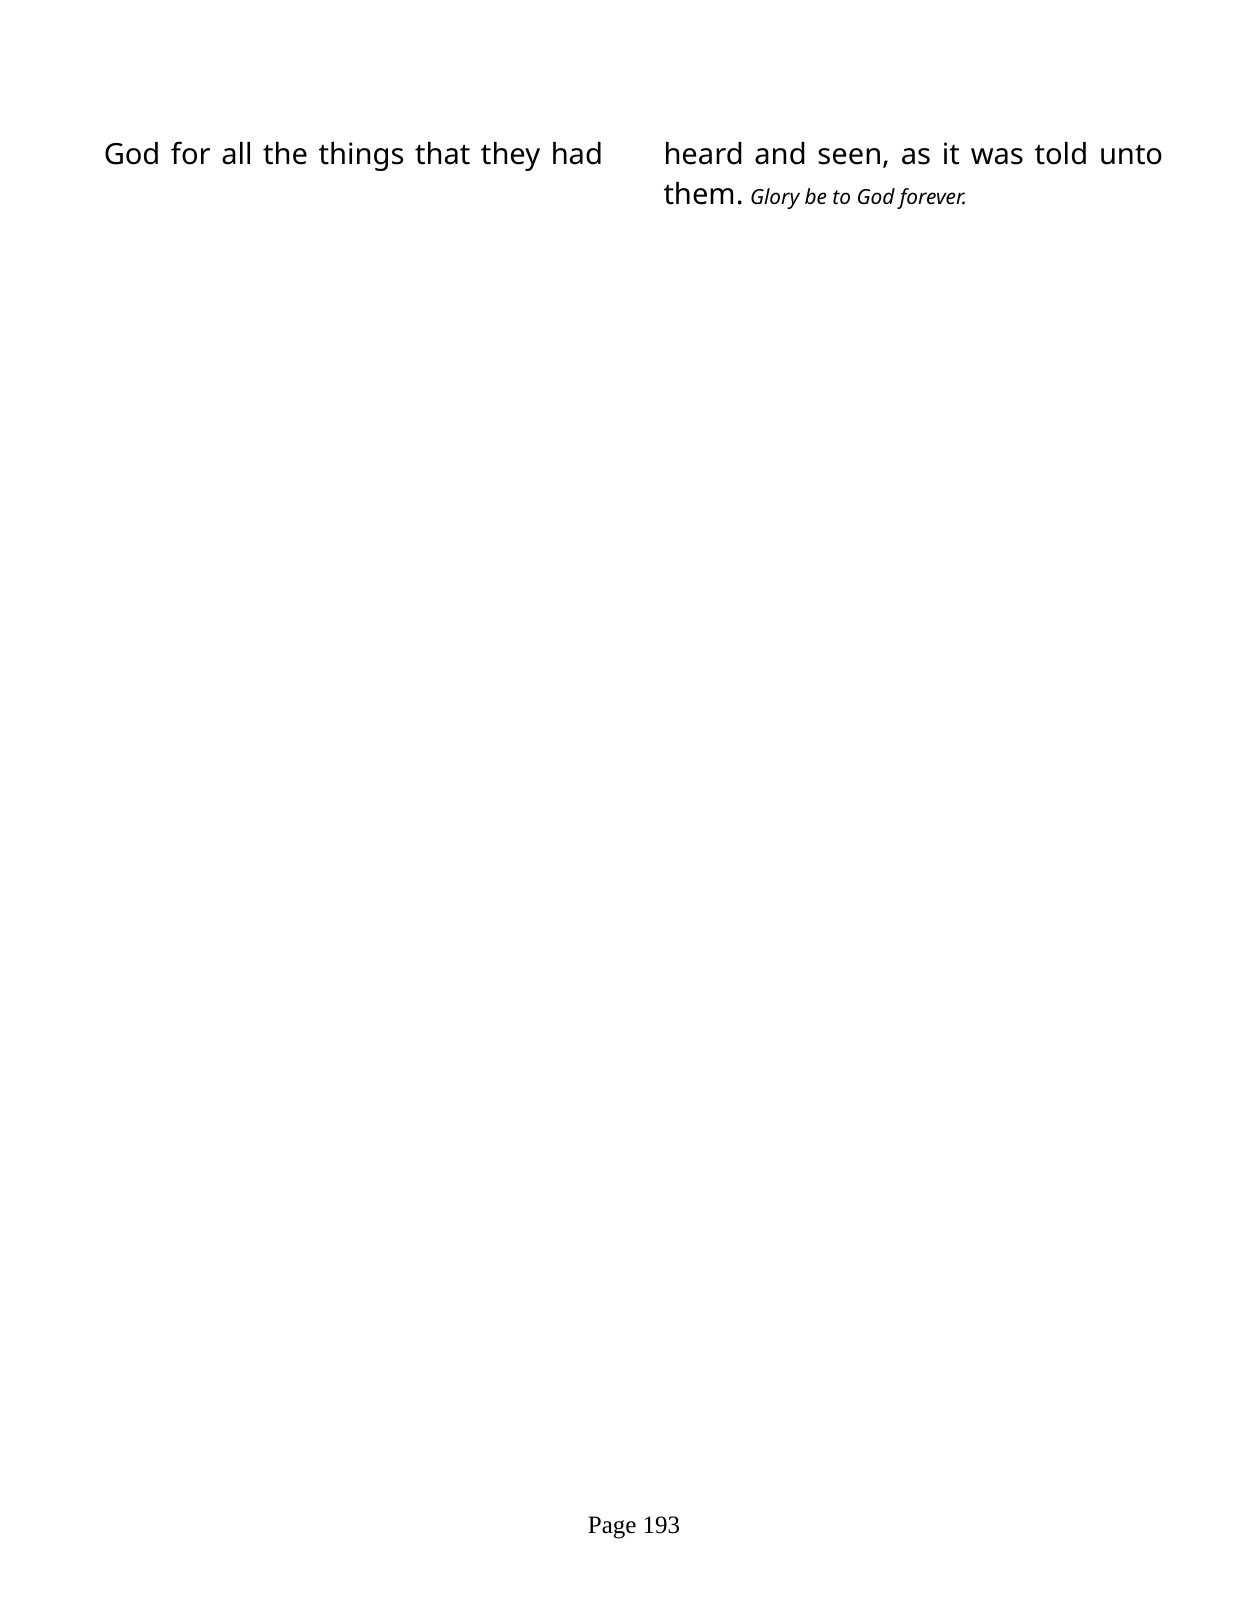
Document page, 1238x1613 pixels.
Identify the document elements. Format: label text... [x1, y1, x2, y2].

text God for all the things that they had [103, 133, 604, 173]
text heard and seen, as it was told unto them. Glory be to God forever. [663, 133, 1164, 213]
